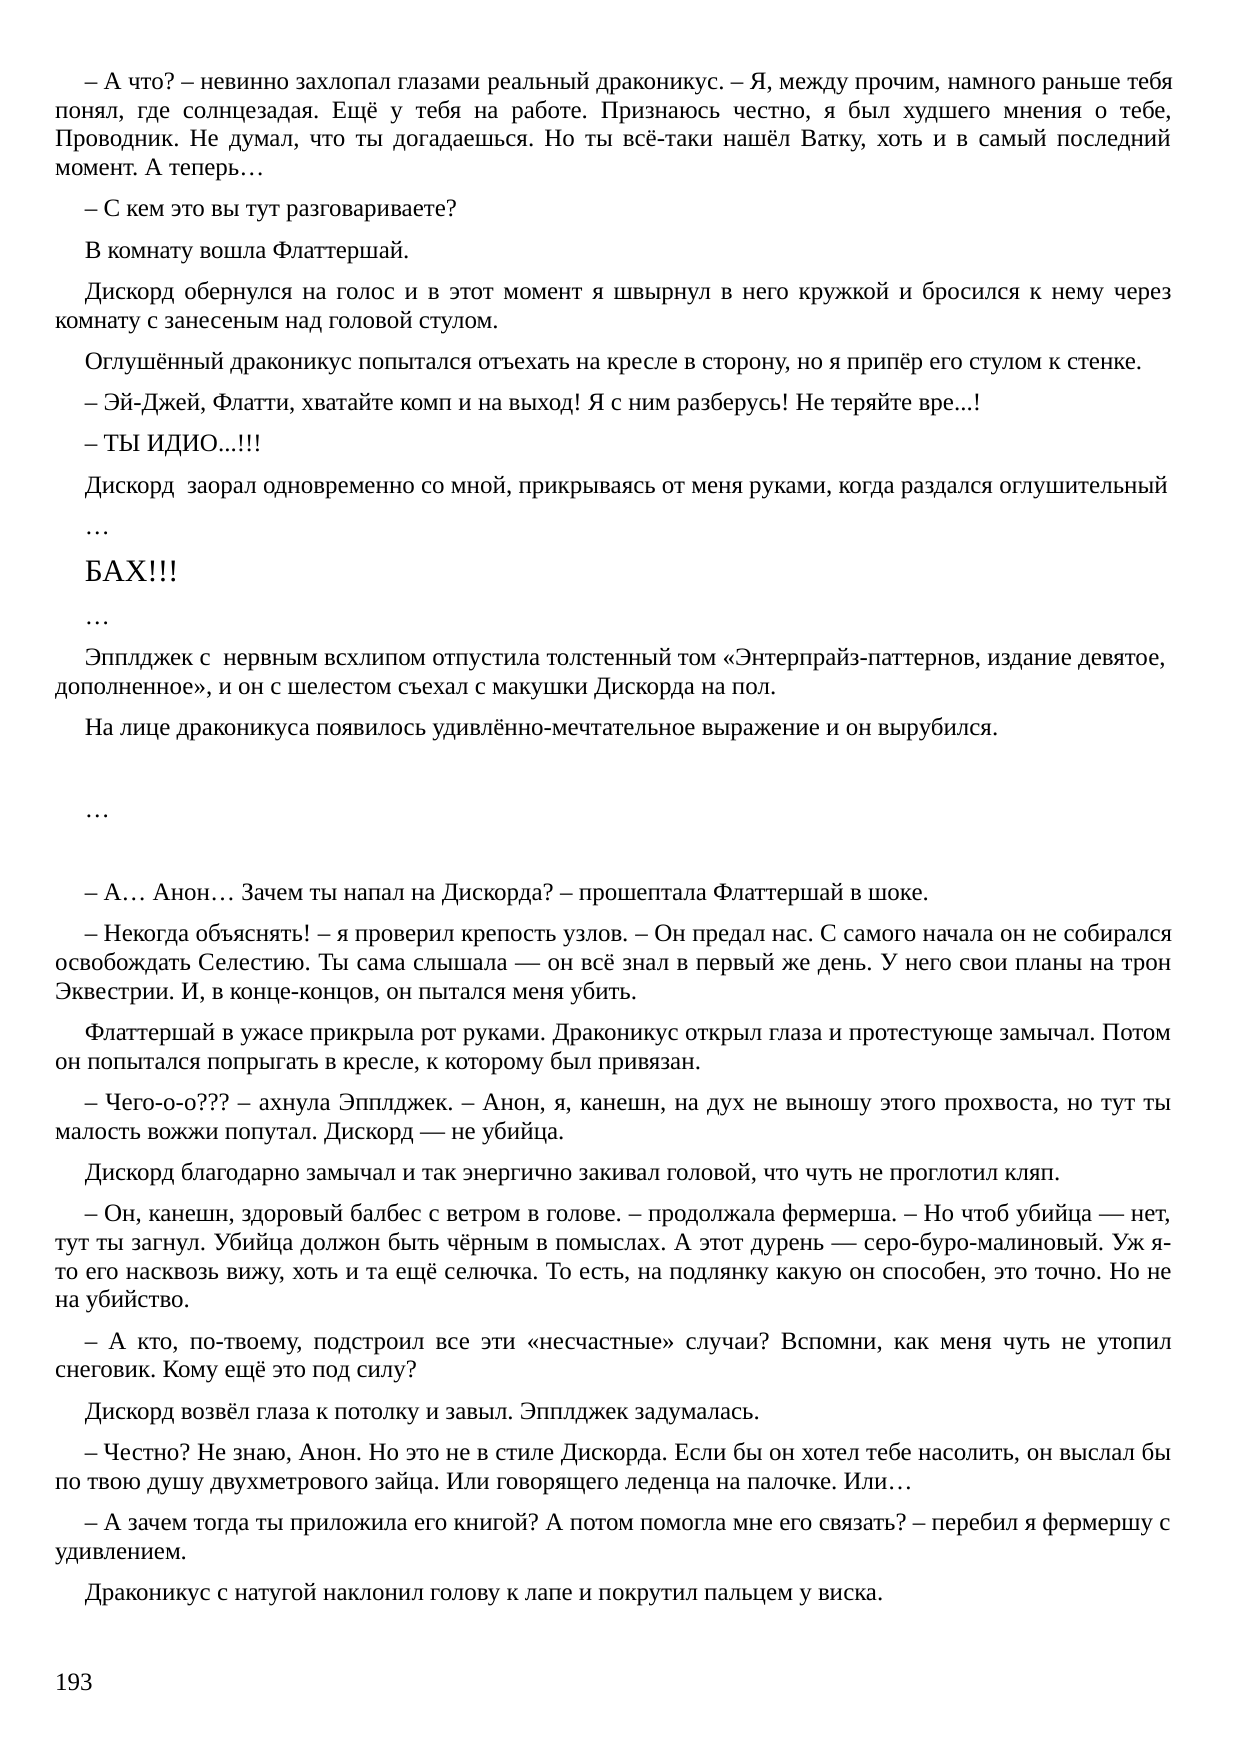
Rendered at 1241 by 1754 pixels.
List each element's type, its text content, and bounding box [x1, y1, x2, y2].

text Дискорд обернулся на голос и в этот момент я швырнул в него кружкой и бросился к нему через комнату с занесеным над головой стулом. [55, 276, 1173, 333]
text – Эй-Джей, Флатти, хватайте комп и на выход! Я с ним разберусь! Не теряйте вре...! [55, 387, 1173, 416]
text – Чего-о-о??? – ахнула Эпплджек. – Анон, я, канешн, на дух не выношу этого прохвоста, но тут ты малость вожжи попутал. Дискорд — не убийца. [55, 1087, 1173, 1144]
text – А зачем тогда ты приложила его книгой? А потом помогла мне его связать? – перебил я фермершу с удивлением. [55, 1507, 1173, 1564]
text … [55, 794, 1173, 823]
text – ТЫ ИДИО...!!! [55, 428, 1173, 457]
text – А что? – невинно захлопал глазами реальный драконикус. – Я, между прочим, намного раньше тебя понял, где солнцезадая. Ещё у тебя на работе. Признаюсь честно, я был худшего мнения о тебе, Проводник. Не думал, что ты догадаешься. Но ты всё-таки нашёл Ватку, хоть и в самый последний момент. А теперь… [55, 66, 1173, 181]
text Драконикус с натугой наклонил голову к лапе и покрутил пальцем у виска. [55, 1577, 1173, 1606]
text – Он, канешн, здоровый балбес с ветром в голове. – продолжала фермерша. – Но чтоб убийца — нет, тут ты загнул. Убийца должон быть чёрным в помыслах. А этот дурень — серо-буро-малиновый. Уж я-то его насквозь вижу, хоть и та ещё селючка. То есть, на подлянку какую он способен, это точно. Но не на убийство. [55, 1198, 1173, 1313]
text БАХ!!! [55, 552, 1173, 588]
text Эпплджек с нервным всхлипом отпустила толстенный том «Энтерпрайз-паттернов, издание девятое, дополненное», и он с шелестом съехал с макушки Дискорда на пол. [55, 642, 1173, 699]
text Дискорд заорал одновременно со мной, прикрываясь от меня руками, когда раздался оглушительный [55, 470, 1173, 498]
text – Честно? Не знаю, Анон. Но это не в стиле Дискорда. Если бы он хотел тебе насолить, он выслал бы по твою душу двухметрового зайца. Или говорящего леденца на палочке. Или… [55, 1437, 1173, 1494]
text Флаттершай в ужасе прикрыла рот руками. Драконикус открыл глаза и протестующе замычал. Потом он попытался попрыгать в кресле, к которому был привязан. [55, 1017, 1173, 1074]
text На лице драконикуса появилось удивлённо-мечтательное выражение и он вырубился. [55, 712, 1173, 741]
text – Некогда объяснять! – я проверил крепость узлов. – Он предал нас. С самого начала он не собирался освобождать Селестию. Ты сама слышала — он всё знал в первый же день. У него свои планы на трон Эквестрии. И, в конце-концов, он пытался меня убить. [55, 918, 1173, 1004]
text … [55, 601, 1173, 629]
text – А кто, по-твоему, подстроил все эти «несчастные» случаи? Вспомни, как меня чуть не утопил снеговик. Кому ещё это под силу? [55, 1326, 1173, 1383]
text Дискорд возвёл глаза к потолку и завыл. Эпплджек задумалась. [55, 1396, 1173, 1424]
text … [55, 511, 1173, 540]
text – А… Анон… Зачем ты напал на Дискорда? – прошептала Флаттершай в шоке. [55, 877, 1173, 906]
text Оглушённый драконикус попытался отъехать на кресле в сторону, но я припёр его стулом к стенке. [55, 346, 1173, 375]
text – С кем это вы тут разговариваете? [55, 193, 1173, 222]
text В комнату вошла Флаттершай. [55, 235, 1173, 263]
text Дискорд благодарно замычал и так энергично закивал головой, что чуть не проглотил кляп. [55, 1157, 1173, 1186]
